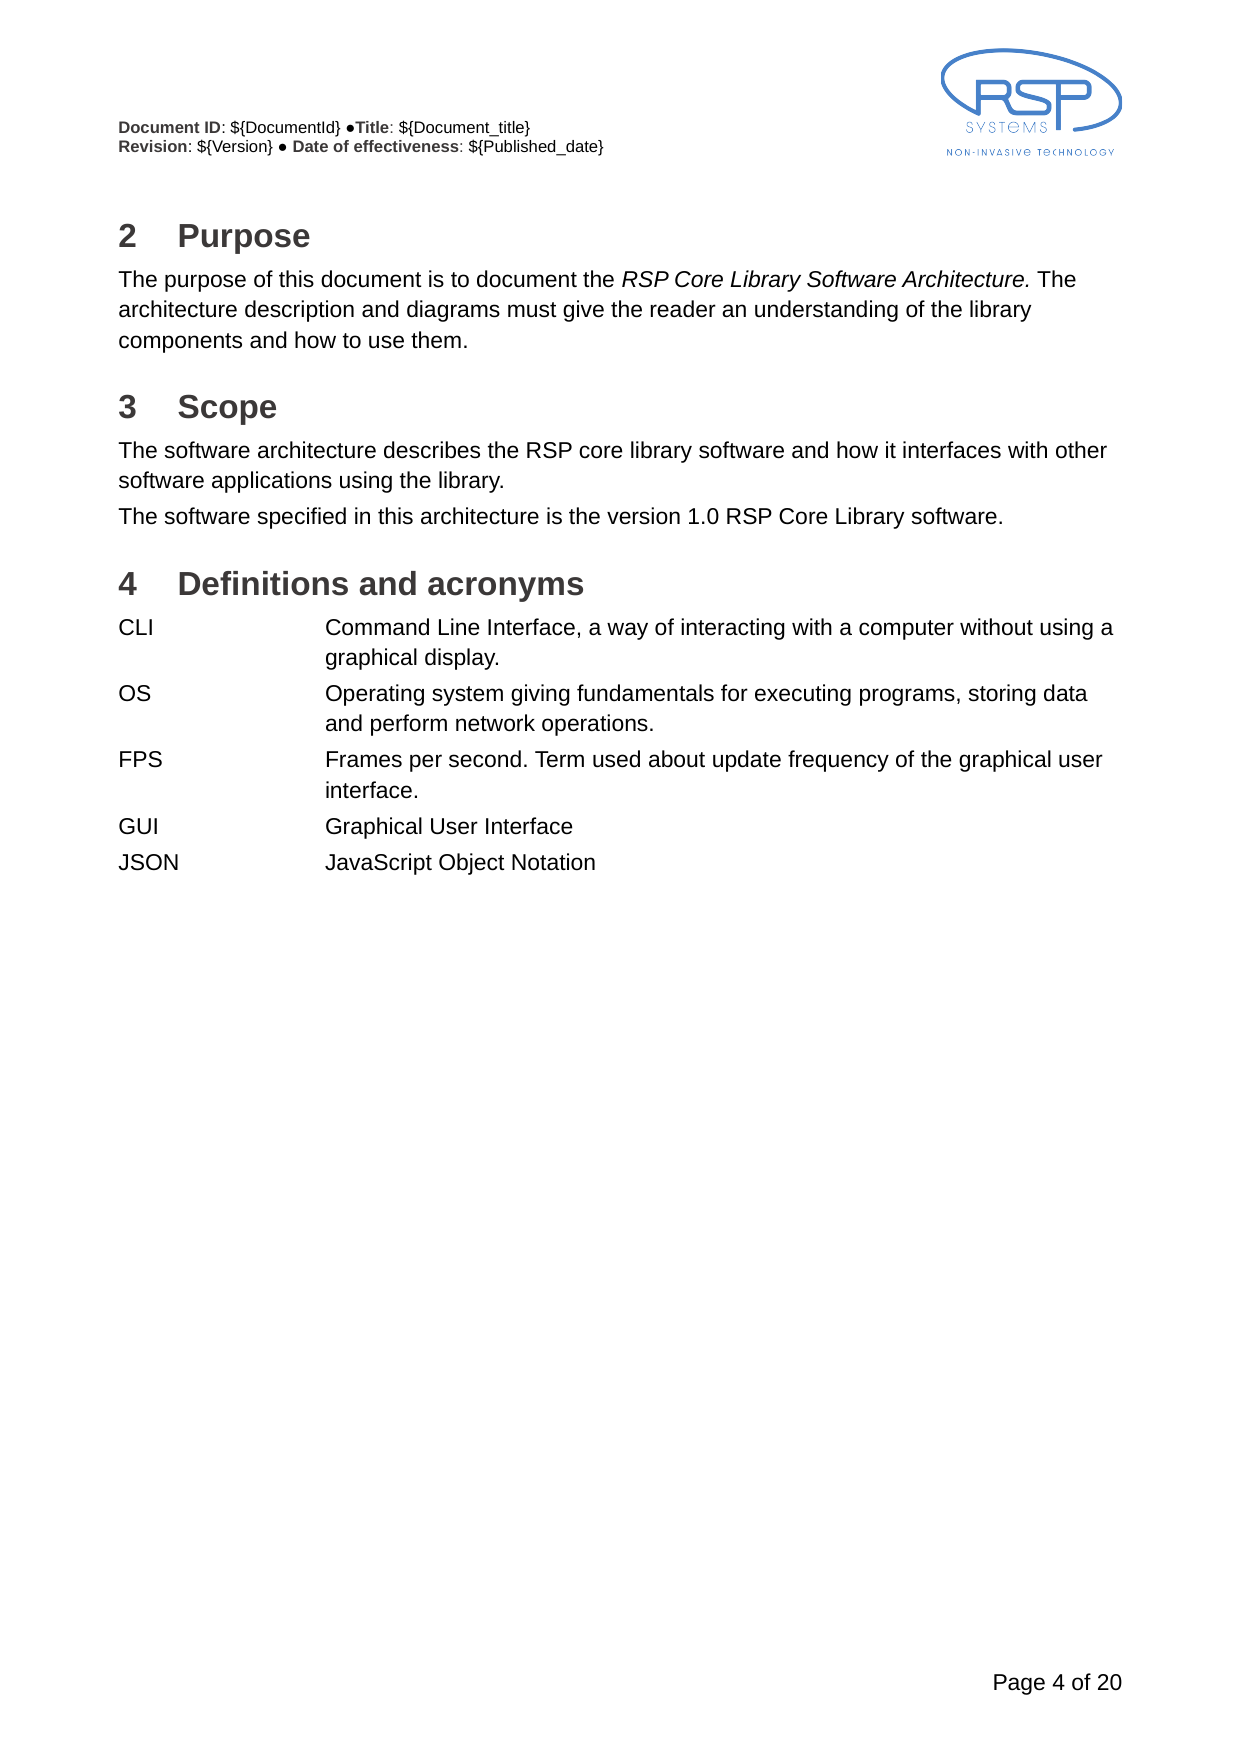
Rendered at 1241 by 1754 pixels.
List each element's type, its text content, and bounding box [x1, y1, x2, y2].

text GUI Graphical User Interface [118, 813, 1122, 839]
text CLI Command Line Interface, a way of interacting with a computer without using a graphical display. [118, 614, 1122, 670]
picture [941, 48, 1123, 156]
text The purpose of this document is to document the RSP Core Library Software Architecture. The architecture description and diagrams must give the reader an understanding of the library components and how to use them. [118, 266, 1122, 353]
text The software specified in this architecture is the version 1.0 RSP Core Library software. [118, 503, 1122, 530]
text FPS Frames per second. Term used about update frequency of the graphical user interface. [118, 746, 1122, 803]
subtitle Definitions and acronyms [118, 564, 1122, 602]
subtitle Scope [118, 387, 1122, 425]
text JSON JavaScript Object Notation [118, 849, 1122, 875]
text The software architecture describes the RSP core library software and how it interfaces with other software applications using the library. [118, 437, 1122, 493]
subtitle Purpose [118, 216, 1122, 254]
text OS Operating system giving fundamentals for executing programs, storing data and perform network operations. [118, 680, 1122, 737]
